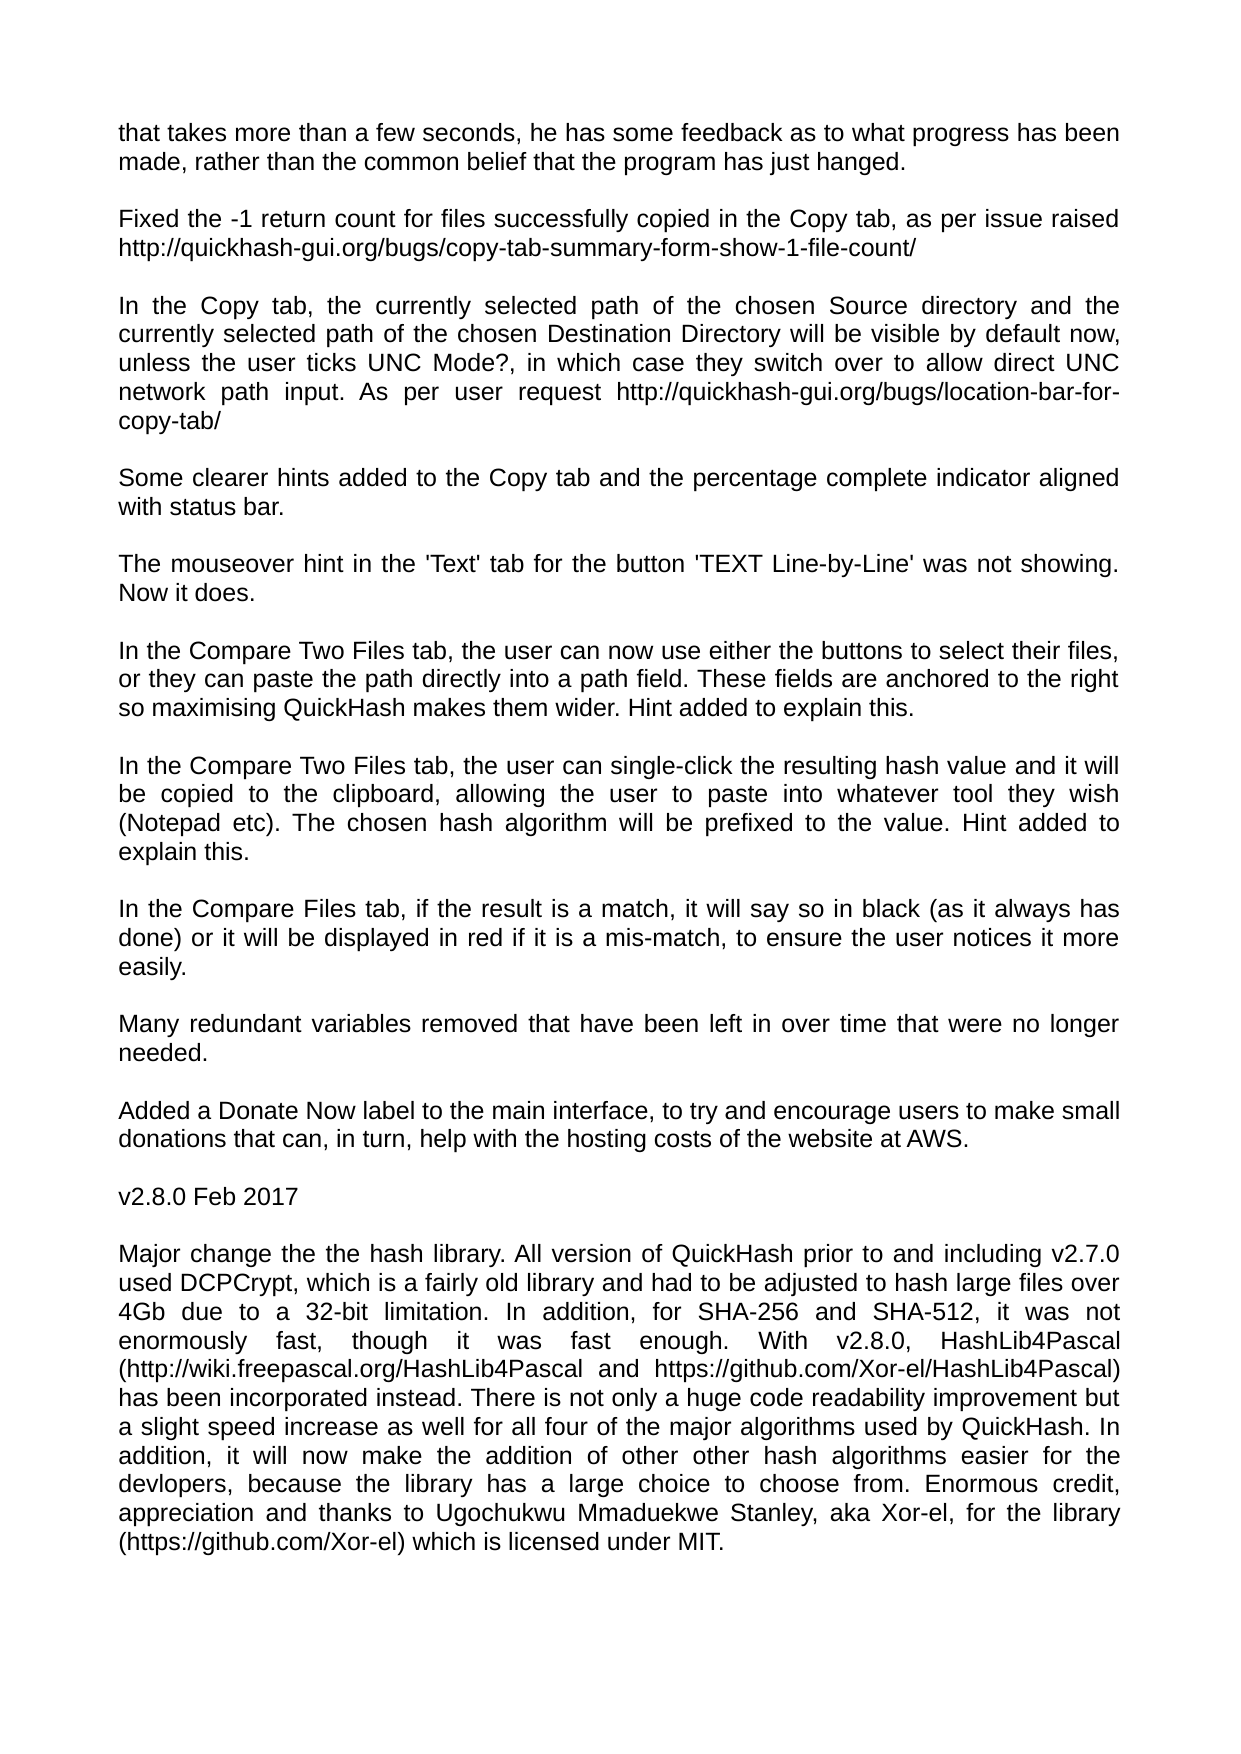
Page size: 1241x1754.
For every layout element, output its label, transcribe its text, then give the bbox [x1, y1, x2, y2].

text In the Compare Files tab, if the result is a match, it will say so in black (as it always has done) or it will be displayed in red if it is a mis-match, to ensure the user notices it more easily. [118, 894, 1122, 981]
text v2.8.0 Feb 2017 [118, 1182, 1122, 1211]
text In the Compare Two Files tab, the user can single-click the resulting hash value and it will be copied to the clipboard, allowing the user to paste into whatever tool they wish (Notepad etc). The chosen hash algorithm will be prefixed to the value. Hint added to explain this. [118, 751, 1122, 866]
text In the Compare Two Files tab, the user can now use either the buttons to select their files, or they can paste the path directly into a path field. These fields are anchored to the right so maximising QuickHash makes them wider. Hint added to explain this. [118, 636, 1122, 722]
text that takes more than a few seconds, he has some feedback as to what progress has been made, rather than the common belief that the program has just hanged. [118, 118, 1122, 176]
text The mouseover hint in the 'Text' tab for the button 'TEXT Line-by-Line' was not showing. Now it does. [118, 549, 1122, 607]
text Fixed the -1 return count for files successfully copied in the Copy tab, as per issue raised http://quickhash-gui.org/bugs/copy-tab-summary-form-show-1-file-count/ [118, 204, 1122, 262]
text In the Copy tab, the currently selected path of the chosen Source directory and the currently selected path of the chosen Destination Directory will be visible by default now, unless the user ticks UNC Mode?, in which case they switch over to allow direct UNC network path input. As per user request http://quickhash-gui.org/bugs/location-bar-for-copy-tab/ [118, 291, 1122, 434]
text Major change the the hash library. All version of QuickHash prior to and including v2.7.0 used DCPCrypt, which is a fairly old library and had to be adjusted to hash large files over 4Gb due to a 32-bit limitation. In addition, for SHA-256 and SHA-512, it was not enormously fast, though it was fast enough. With v2.8.0, HashLib4Pascal (http://wiki.freepascal.org/HashLib4Pascal and https://github.com/Xor-el/HashLib4Pascal) has been incorporated instead. There is not only a huge code readability improvement but a slight speed increase as well for all four of the major algorithms used by QuickHash. In addition, it will now make the addition of other other hash algorithms easier for the devlopers, because the library has a large choice to choose from. Enormous credit, appreciation and thanks to Ugochukwu Mmaduekwe Stanley, aka Xor-el, for the library (https://github.com/Xor-el) which is licensed under MIT. [118, 1239, 1122, 1556]
text Some clearer hints added to the Copy tab and the percentage complete indicator aligned with status bar. [118, 463, 1122, 521]
text Many redundant variables removed that have been left in over time that were no longer needed. [118, 1009, 1122, 1067]
text Added a Donate Now label to the main interface, to try and encourage users to make small donations that can, in turn, help with the hosting costs of the website at AWS. [118, 1096, 1122, 1153]
